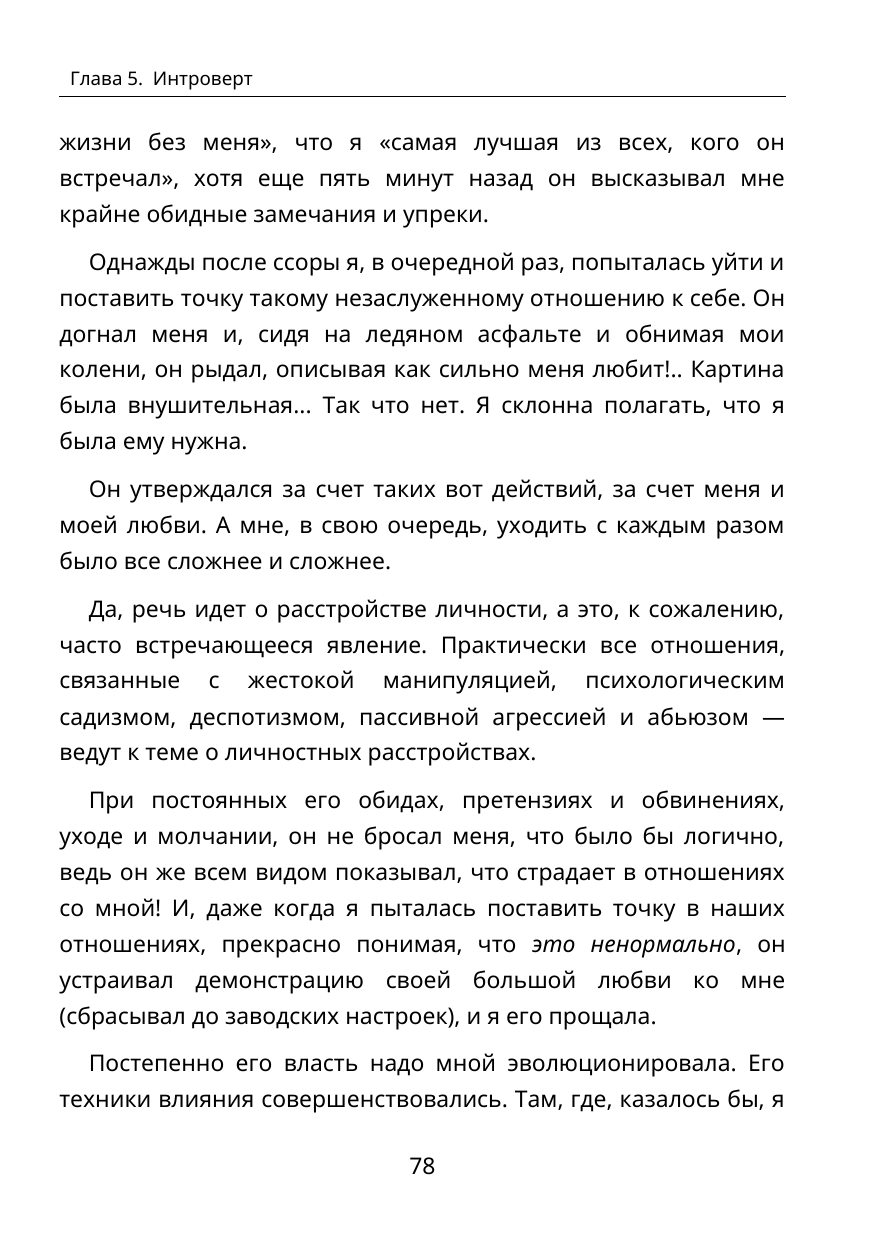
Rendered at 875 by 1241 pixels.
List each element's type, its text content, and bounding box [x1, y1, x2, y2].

text Да, речь идет о расстройстве личности, а это, к сожалению, часто встречающееся явление. Практически все отношения, связанные с жестокой манипуляцией, психологическим садизмом, деспотизмом, пассивной агрессией и абьюзом — ведут к теме о личностных расстройствах. [59, 593, 786, 768]
text При постоянных его обидах, претензиях и обвинениях, уходе и молчании, он не бросал меня, что было бы логично, ведь он же всем видом показывал, что страдает в отношениях со мной! И, даже когда я пыталась поставить точку в наших отношениях, прекрасно понимая, что это ненормально, он устраивал демонстрацию своей большой любви ко мне (сбрасывал до заводских настроек), и я его прощала. [59, 784, 786, 1031]
text Постепенно его власть надо мной эволюционировала. Его техники влияния совершенствовались. Там, где, казалось бы, я [59, 1047, 786, 1114]
text жизни без меня», что я «самая лучшая из всех, кого он встречал», хотя еще пять минут назад он высказывал мне крайне обидные замечания и упреки. [59, 126, 786, 229]
text Однажды после ссоры я, в очередной раз, попыталась уйти и поставить точку такому незаслуженному отношению к себе. Он догнал меня и, сидя на ледяном асфальте и обнимая мои колени, он рыдал, описывая как сильно меня любит!.. Картина была внушительная... Так что нет. Я склонна полагать, что я была ему нужна. [59, 246, 786, 457]
text Он утверждался за счет таких вот действий, за счет меня и моей любви. А мне, в свою очередь, уходить с каждым разом было все сложнее и сложнее. [59, 473, 786, 576]
